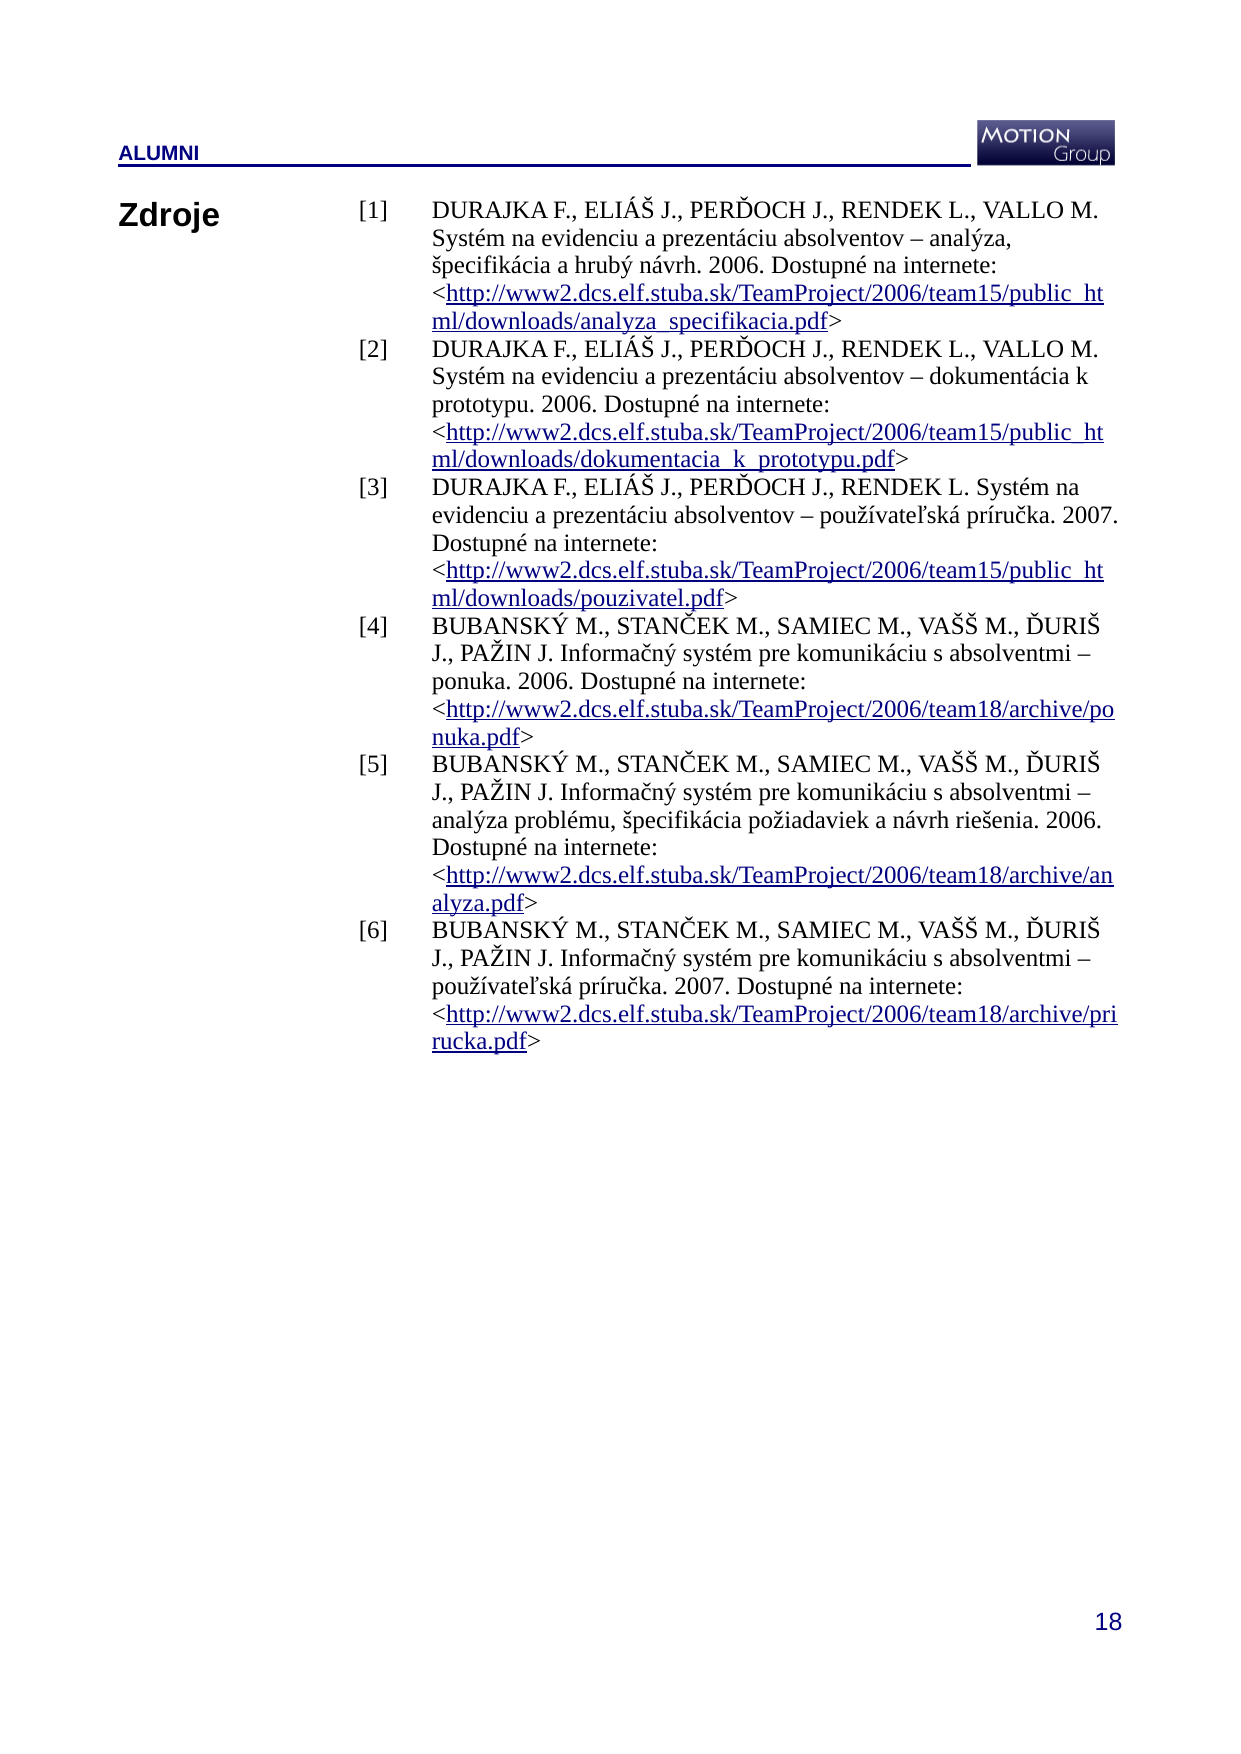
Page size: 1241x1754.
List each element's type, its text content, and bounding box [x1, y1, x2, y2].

list DURAJKA F., ELIÁŠ J., PERĎOCH J., RENDEK L., VALLO M. Systém na evidenciu a prezentáciu absolventov – analýza, špecifikácia a hrubý návrh. 2006. Dostupné na internete: <http://www2.dcs.elf.stuba.sk/TeamProject/2006/team15/public_html/downloads/analyza_specifikacia.pdf> [358, 196, 1122, 335]
picture [971, 112, 1122, 172]
subtitle Zdroje [118, 196, 358, 233]
list BUBANSKÝ M., STANČEK M., SAMIEC M., VAŠŠ M., ĎURIŠ J., PAŽIN J. Informačný systém pre komunikáciu s absolventmi – ponuka. 2006. Dostupné na internete: <http://www2.dcs.elf.stuba.sk/TeamProject/2006/team18/archive/ponuka.pdf> [358, 612, 1122, 750]
list DURAJKA F., ELIÁŠ J., PERĎOCH J., RENDEK L., VALLO M. Systém na evidenciu a prezentáciu absolventov – dokumentácia k prototypu. 2006. Dostupné na internete: <http://www2.dcs.elf.stuba.sk/TeamProject/2006/team15/public_html/downloads/dokumentacia_k_prototypu.pdf> [358, 335, 1122, 473]
list BUBANSKÝ M., STANČEK M., SAMIEC M., VAŠŠ M., ĎURIŠ J., PAŽIN J. Informačný systém pre komunikáciu s absolventmi – používateľská príručka. 2007. Dostupné na internete: <http://www2.dcs.elf.stuba.sk/TeamProject/2006/team18/archive/prirucka.pdf> [358, 917, 1122, 1055]
list BUBANSKÝ M., STANČEK M., SAMIEC M., VAŠŠ M., ĎURIŠ J., PAŽIN J. Informačný systém pre komunikáciu s absolventmi – analýza problému, špecifikácia požiadaviek a návrh riešenia. 2006. Dostupné na internete: <http://www2.dcs.elf.stuba.sk/TeamProject/2006/team18/archive/analyza.pdf> [358, 750, 1122, 917]
list DURAJKA F., ELIÁŠ J., PERĎOCH J., RENDEK L. Systém na evidenciu a prezentáciu absolventov – používateľská príručka. 2007. Dostupné na internete: <http://www2.dcs.elf.stuba.sk/TeamProject/2006/team15/public_html/downloads/pouzivatel.pdf> [358, 473, 1122, 612]
